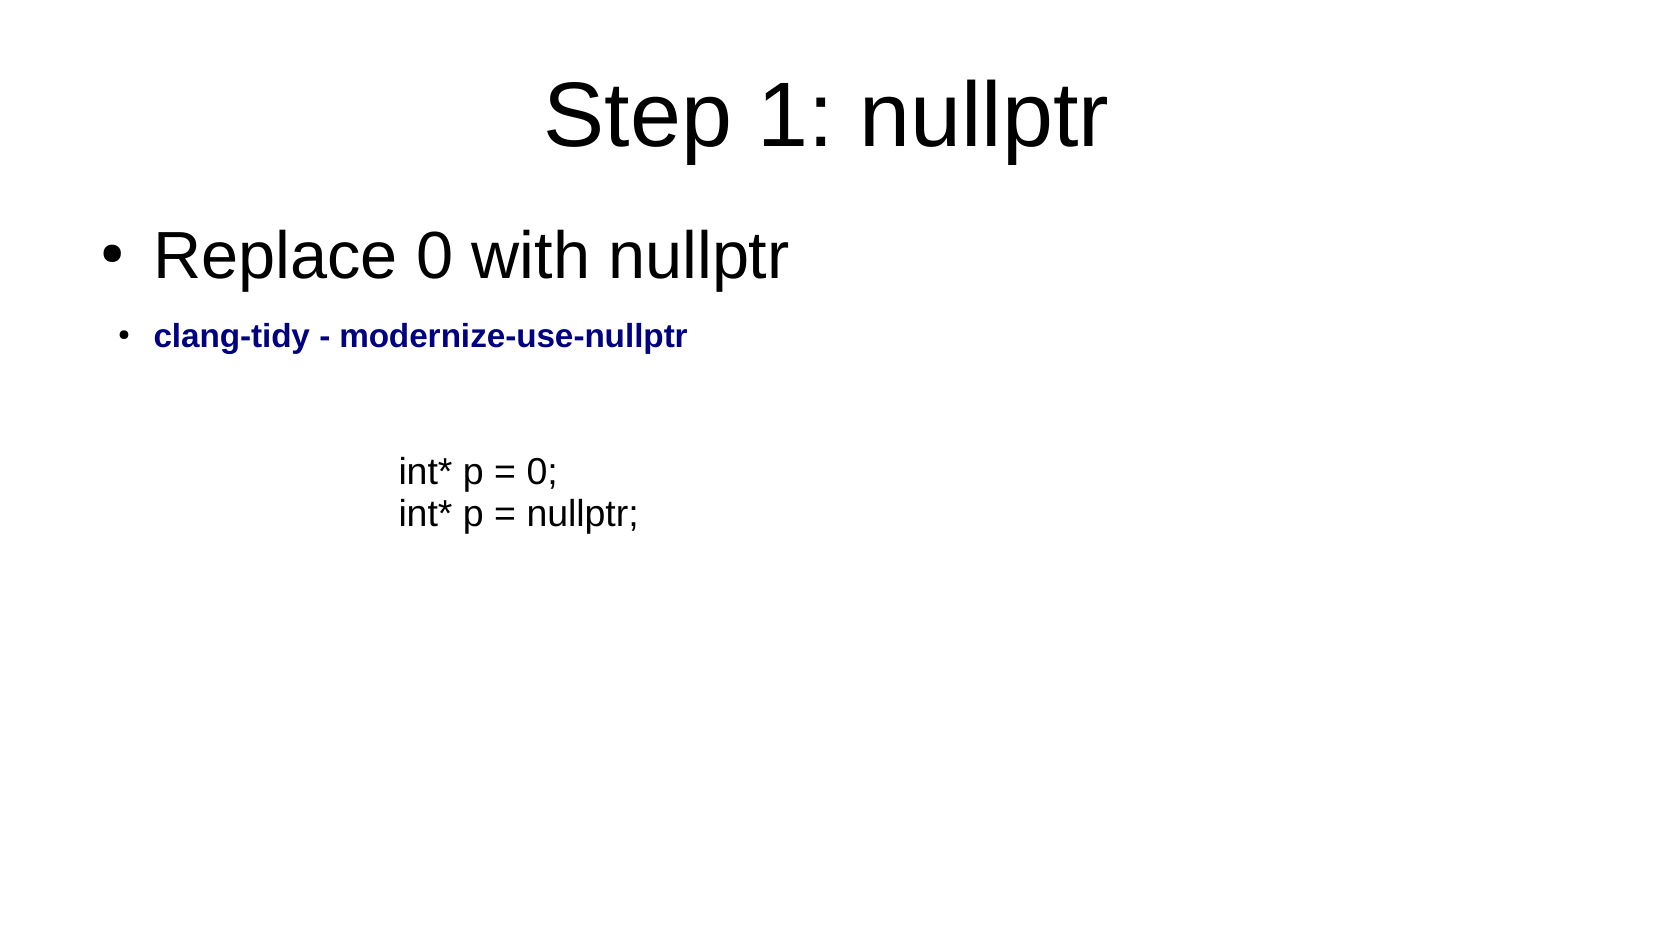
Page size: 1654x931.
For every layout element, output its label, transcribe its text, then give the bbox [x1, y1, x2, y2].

title Step 1: nullptr [82, 37, 1571, 193]
text_box int* p = 0; int* p = nullptr; [383, 442, 768, 562]
list Replace 0 with nullptr clang-tidy - modernize-use-nullptr [82, 217, 1571, 414]
